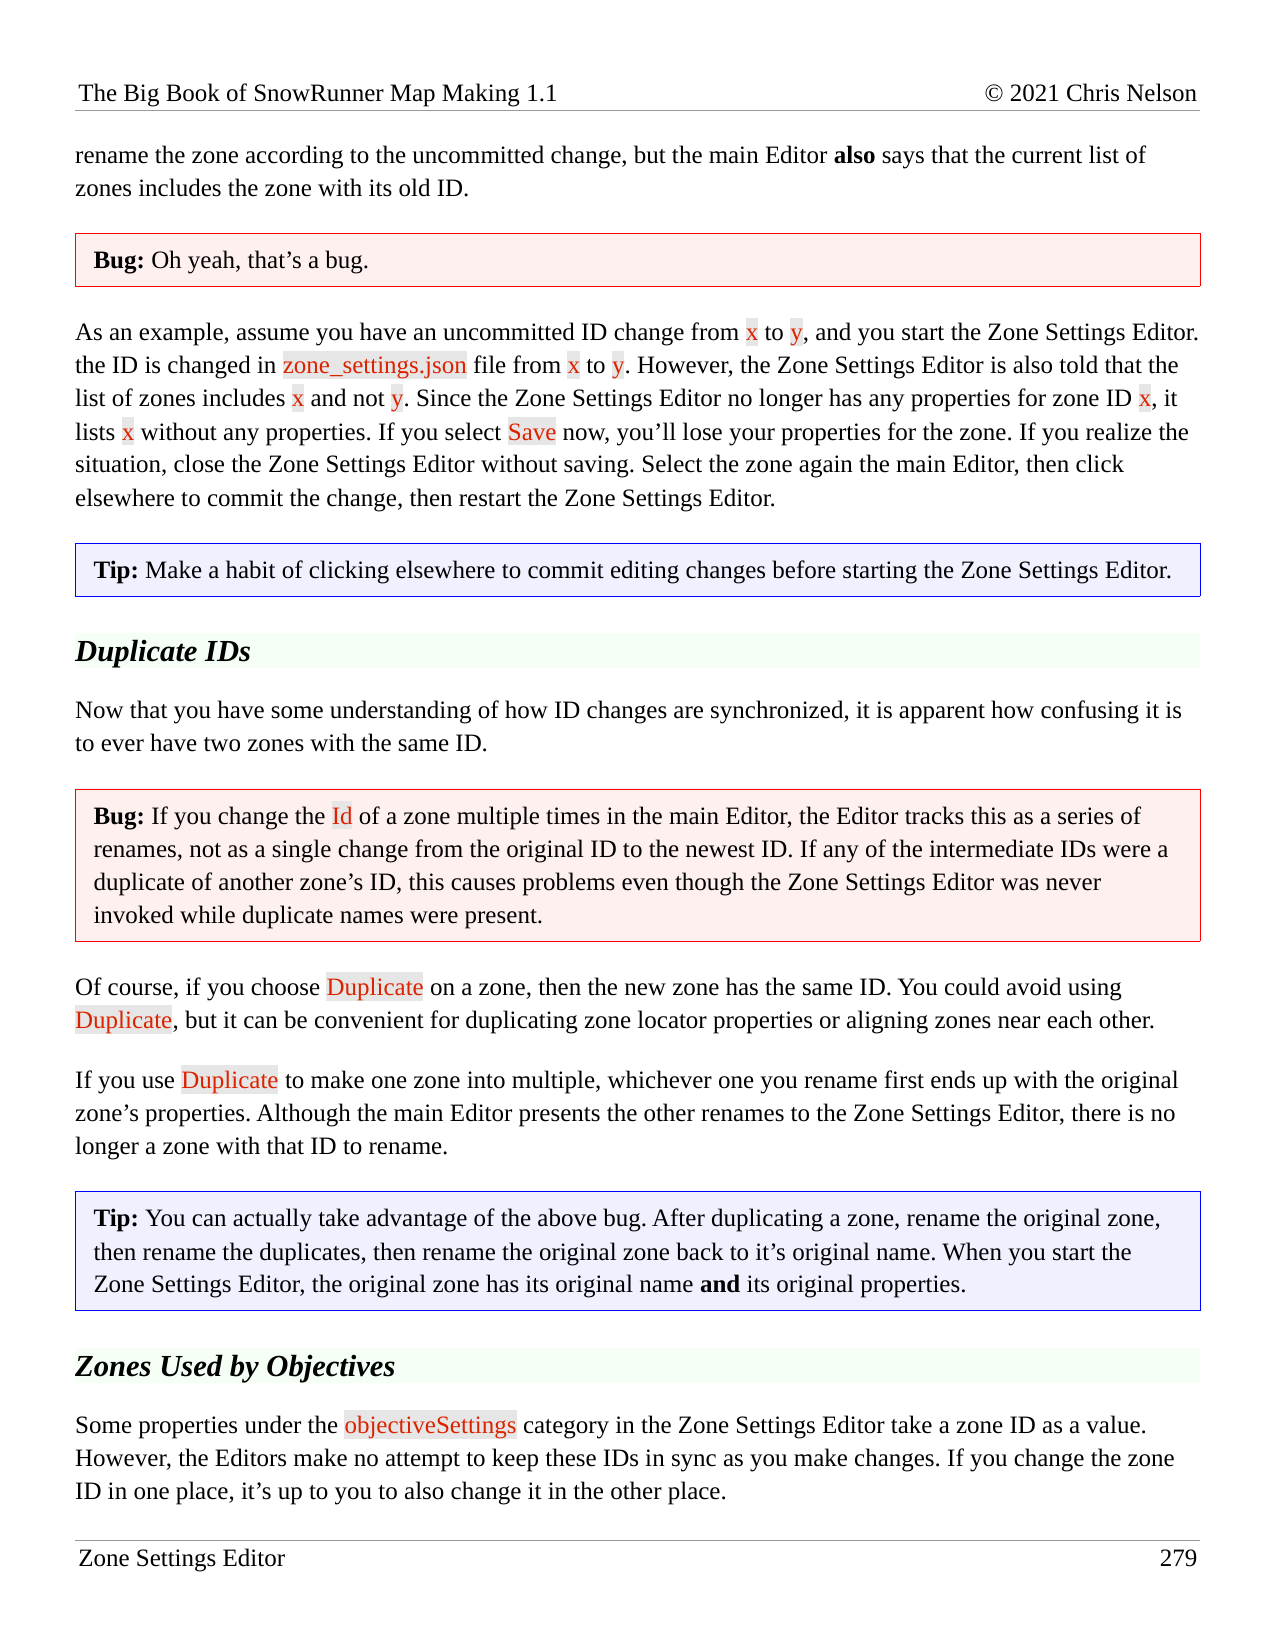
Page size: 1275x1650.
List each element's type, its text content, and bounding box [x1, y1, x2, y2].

list If you change the Id of a zone multiple times in the main Editor, the Editor tracks this as a series of renames, not as a single change from the original ID to the newest ID. If any of the intermediate IDs were a duplicate of another zone’s ID, this causes problems even though the Zone Settings Editor was never invoked while duplicate names were present. [76, 790, 1200, 941]
text Of course, if you choose Duplicate on a zone, then the new zone has the same ID. You could avoid using Duplicate, but it can be convenient for duplicating zone locator properties or aligning zones near each other. [75, 972, 1200, 1034]
text Some properties under the objectiveSettings category in the Zone Settings Editor take a zone ID as a value. However, the Editors make no attempt to keep these IDs in sync as you make changes. If you change the zone ID in one place, it’s up to you to also change it in the other place. [75, 1410, 1200, 1505]
text As an example, assume you have an uncommitted ID change from x to y, and you start the Zone Settings Editor. the ID is changed in zone_settings.json file from x to y. However, the Zone Settings Editor is also told that the list of zones includes x and not y. Since the Zone Settings Editor no longer has any properties for zone ID x, it lists x without any properties. If you select Save now, you’ll lose your properties for the zone. If you realize the situation, close the Zone Settings Editor without saving. Select the zone again the main Editor, then click elsewhere to commit the change, then restart the Zone Settings Editor. [75, 317, 1200, 511]
list Oh yeah, that’s a bug. [76, 234, 1200, 286]
subtitle Zones Used by Objectives [75, 1348, 1200, 1383]
text Now that you have some understanding of how ID changes are synchronized, it is apparent how confusing it is to ever have two zones with the same ID. [75, 696, 1200, 757]
subtitle Duplicate IDs [75, 633, 1200, 668]
text If you use Duplicate to make one zone into multiple, whichever one you rename first ends up with the original zone’s properties. Although the main Editor presents the other renames to the Zone Settings Editor, there is no longer a zone with that ID to rename. [75, 1065, 1200, 1160]
list You can actually take advantage of the above bug. After duplicating a zone, rename the original zone, then rename the duplicates, then rename the original zone back to it’s original name. When you start the Zone Settings Editor, the original zone has its original name and its original properties. [76, 1192, 1200, 1310]
text rename the zone according to the uncommitted change, but the main Editor also says that the current list of zones includes the zone with its old ID. [75, 140, 1200, 202]
list Make a habit of clicking elsewhere to commit editing changes before starting the Zone Settings Editor. [76, 544, 1200, 596]
